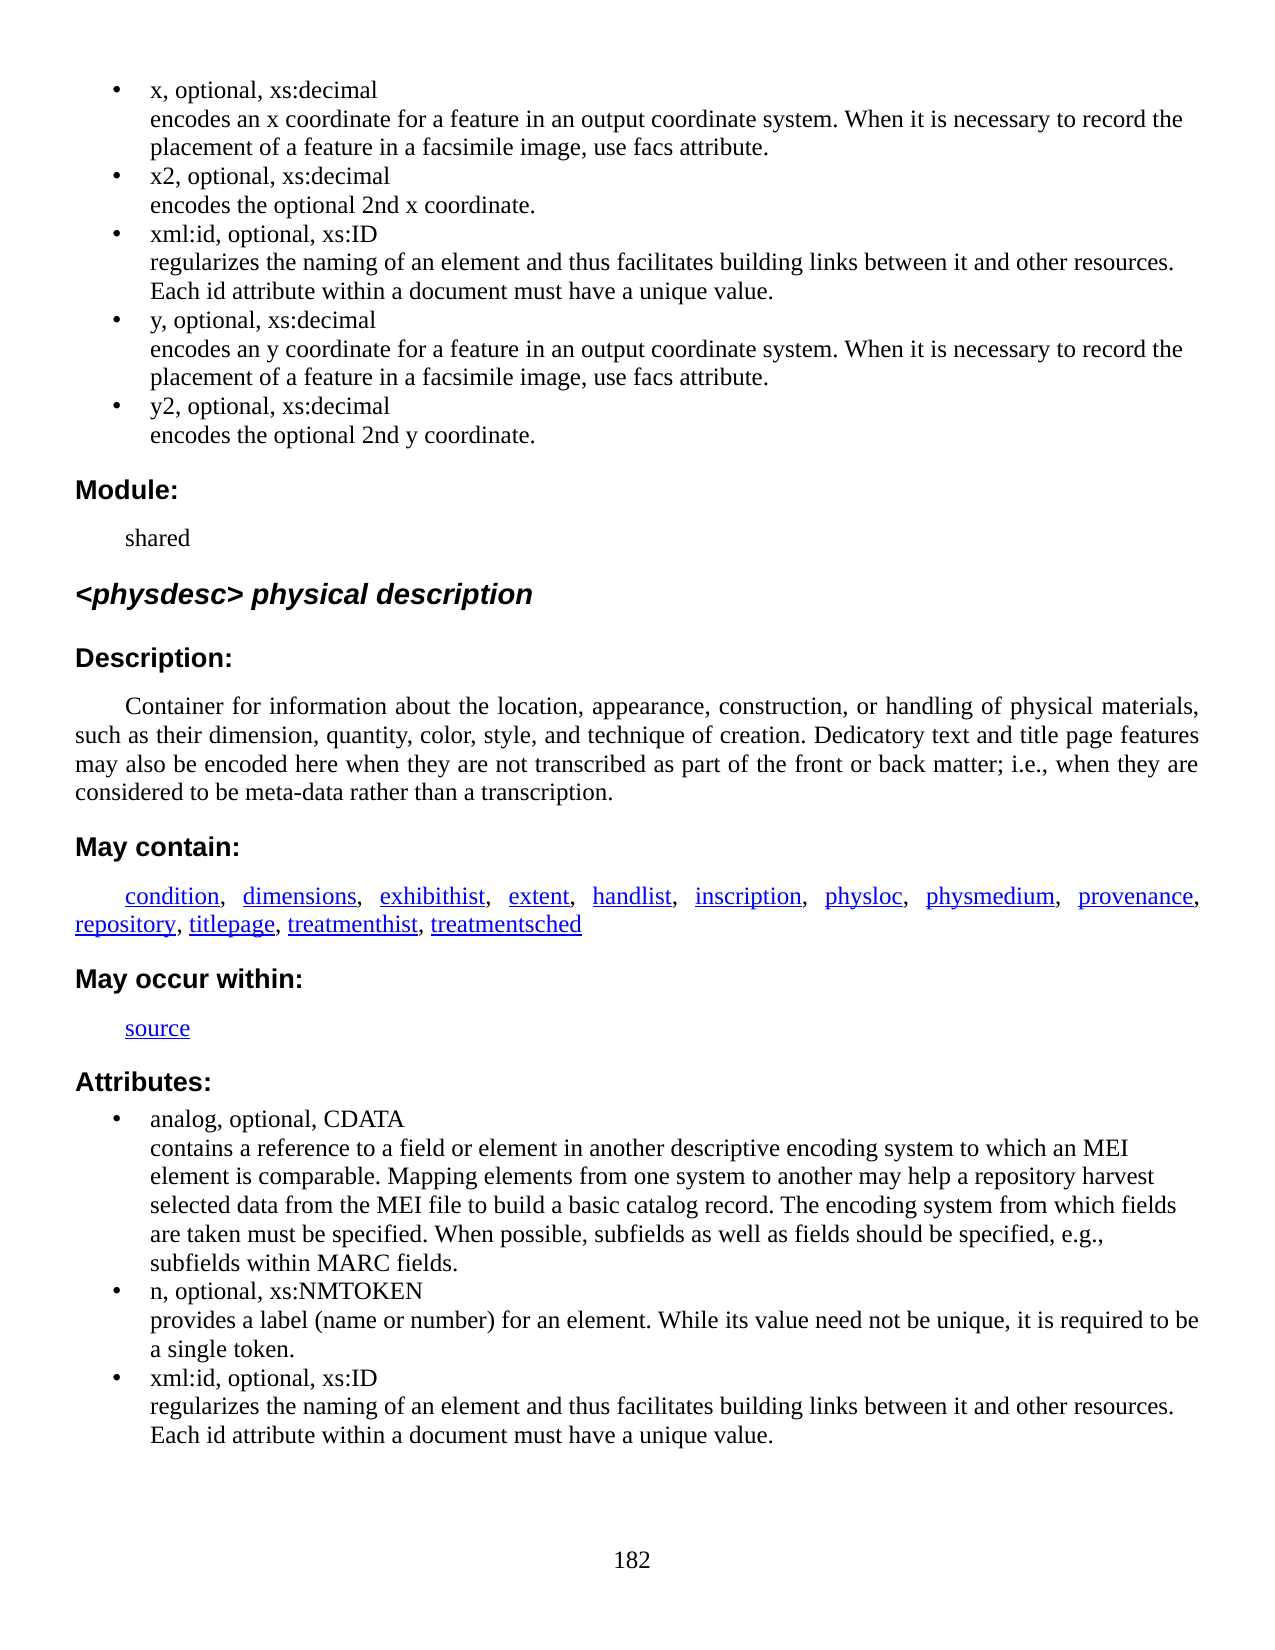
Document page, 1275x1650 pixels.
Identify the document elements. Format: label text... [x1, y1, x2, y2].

list x2, optional, xs:decimal encodes the optional 2nd x coordinate. [112, 161, 1200, 219]
list xml:id, optional, xs:ID regularizes the naming of an element and thus facilitates building links between it and other resources. Each id attribute within a document must have a unique value. [112, 219, 1200, 305]
list n, optional, xs:NMTOKEN provides a label (name or number) for an element. While its value need not be unique, it is required to be a single token. [112, 1276, 1200, 1363]
subtitle May contain: [75, 831, 1200, 862]
text source [75, 1013, 1200, 1041]
list xml:id, optional, xs:ID regularizes the naming of an element and thus facilitates building links between it and other resources. Each id attribute within a document must have a unique value. [112, 1363, 1200, 1449]
text condition, dimensions, exhibithist, extent, handlist, inscription, physloc, physmedium, provenance, repository, titlepage, treatmenthist, treatmentsched [75, 881, 1200, 938]
subtitle Module: [75, 474, 1200, 505]
subtitle <physdesc> physical description [75, 577, 1200, 611]
subtitle Description: [75, 642, 1200, 673]
subtitle May occur within: [75, 963, 1200, 994]
list y, optional, xs:decimal encodes an y coordinate for a feature in an output coordinate system. When it is necessary to record the placement of a feature in a facsimile image, use facs attribute. [112, 305, 1200, 391]
subtitle Attributes: [75, 1066, 1200, 1098]
list analog, optional, CDATA contains a reference to a field or element in another descriptive encoding system to which an MEI element is comparable. Mapping elements from one system to another may help a repository harvest selected data from the MEI file to build a basic catalog record. The encoding system from which fields are taken must be specified. When possible, subfields as well as fields should be specified, e.g., subfields within MARC fields. [112, 1104, 1200, 1276]
text Container for information about the location, appearance, construction, or handling of physical materials, such as their dimension, quantity, color, style, and technique of creation. Dedicatory text and title page features may also be encoded here when they are not transcribed as part of the front or back matter; i.e., when they are considered to be meta-data rather than a transcription. [75, 691, 1200, 806]
list x, optional, xs:decimal encodes an x coordinate for a feature in an output coordinate system. When it is necessary to record the placement of a feature in a facsimile image, use facs attribute. [112, 75, 1200, 161]
text shared [75, 523, 1200, 552]
list y2, optional, xs:decimal encodes the optional 2nd y coordinate. [112, 391, 1200, 449]
